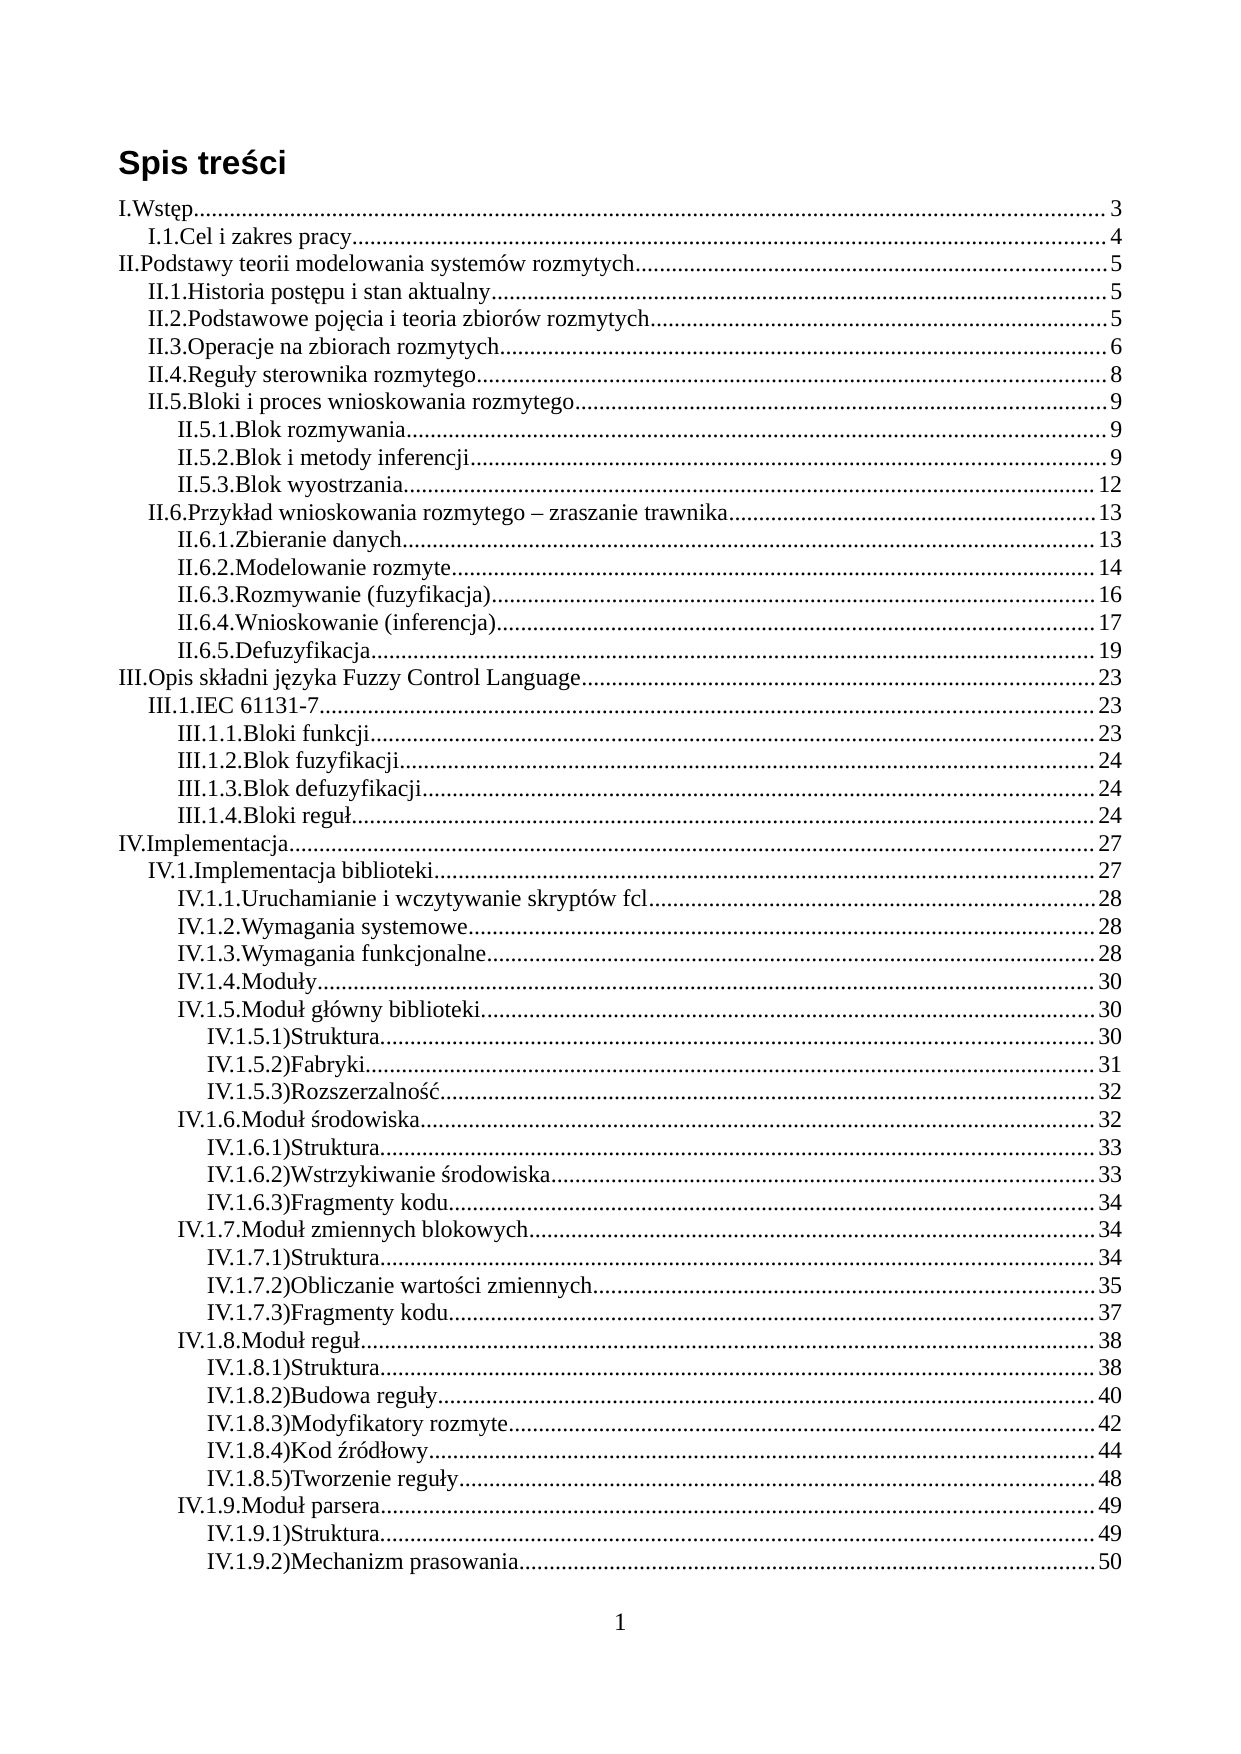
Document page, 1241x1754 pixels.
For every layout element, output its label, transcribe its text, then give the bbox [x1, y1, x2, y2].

text III.1.2.Blok fuzyfikacji 24 [177, 746, 1122, 774]
text II.5.2.Blok i metody inferencji 9 [177, 442, 1122, 470]
text IV.1.5.2)Fabryki 31 [207, 1050, 1122, 1077]
text IV.1.5.3)Rozszerzalność 32 [207, 1077, 1122, 1105]
text IV.1.1.Uruchamianie i wczytywanie skryptów fcl 28 [177, 884, 1122, 912]
text IV.1.5.1)Struktura. 30 [207, 1022, 1122, 1050]
text IV.1.6.3)Fragmenty kodu 34 [207, 1188, 1122, 1215]
text II.2.Podstawowe pojęcia i teoria zbiorów rozmytych 5 [148, 304, 1122, 332]
text II.6.5.Defuzyfikacja 19 [177, 636, 1122, 663]
text IV.1.3.Wymagania funkcjonalne 28 [177, 939, 1122, 967]
text IV.1.9.Moduł parsera 49 [177, 1491, 1122, 1519]
text III.Opis składni języka Fuzzy Control Language 23 [118, 663, 1122, 691]
text II.6.4.Wnioskowanie (inferencja) 17 [177, 608, 1122, 636]
text IV.1.8.4)Kod źródłowy 44 [207, 1436, 1122, 1464]
text III.1.IEC 61131-7 23 [148, 691, 1122, 718]
text IV.1.8.2)Budowa reguły 40 [207, 1381, 1122, 1409]
text IV.1.8.Moduł reguł 38 [177, 1326, 1122, 1353]
text IV.Implementacja 27 [118, 829, 1122, 857]
text III.1.4.Bloki reguł 24 [177, 801, 1122, 829]
text II.5.Bloki i proces wnioskowania rozmytego 9 [148, 387, 1122, 415]
text IV.1.6.Moduł środowiska 32 [177, 1105, 1122, 1133]
text I.1.Cel i zakres pracy 4 [148, 222, 1122, 249]
text IV.1.7.2)Obliczanie wartości zmiennych 35 [207, 1271, 1122, 1298]
text III.1.3.Blok defuzyfikacji 24 [177, 774, 1122, 801]
text IV.1.4.Moduły 30 [177, 967, 1122, 994]
text II.6.2.Modelowanie rozmyte 14 [177, 553, 1122, 581]
text IV.1.6.1)Struktura. 33 [207, 1133, 1122, 1160]
text II.6.3.Rozmywanie (fuzyfikacja) 16 [177, 581, 1122, 608]
text II.3.Operacje na zbiorach rozmytych 6 [148, 332, 1122, 360]
text II.5.3.Blok wyostrzania. 12 [177, 470, 1122, 498]
text IV.1.7.Moduł zmiennych blokowych 34 [177, 1215, 1122, 1243]
text IV.1.2.Wymagania systemowe 28 [177, 912, 1122, 939]
text II.4.Reguły sterownika rozmytego 8 [148, 360, 1122, 387]
text II.Podstawy teorii modelowania systemów rozmytych 5 [118, 249, 1122, 277]
text II.1.Historia postępu i stan aktualny 5 [148, 277, 1122, 304]
text II.6.1.Zbieranie danych 13 [177, 525, 1122, 553]
text IV.1.8.1)Struktura 38 [207, 1353, 1122, 1381]
text IV.1.Implementacja biblioteki 27 [148, 857, 1122, 884]
text IV.1.5.Moduł główny biblioteki. 30 [177, 994, 1122, 1022]
text I.Wstęp 3 [118, 194, 1122, 222]
text IV.1.8.5)Tworzenie reguły 48 [207, 1464, 1122, 1491]
text IV.1.8.3)Modyfikatory rozmyte 42 [207, 1409, 1122, 1436]
text III.1.1.Bloki funkcji 23 [177, 718, 1122, 746]
text IV.1.9.1)Struktura. 49 [207, 1519, 1122, 1547]
text IV.1.9.2)Mechanizm prasowania 50 [207, 1547, 1122, 1574]
text IV.1.6.2)Wstrzykiwanie środowiska 33 [207, 1160, 1122, 1188]
text IV.1.7.1)Struktura 34 [207, 1243, 1122, 1271]
text IV.1.7.3)Fragmenty kodu 37 [207, 1298, 1122, 1326]
text II.5.1.Blok rozmywania 9 [177, 415, 1122, 442]
subtitle Spis treści [118, 143, 1122, 182]
text II.6.Przykład wnioskowania rozmytego – zraszanie trawnika 13 [148, 498, 1122, 525]
